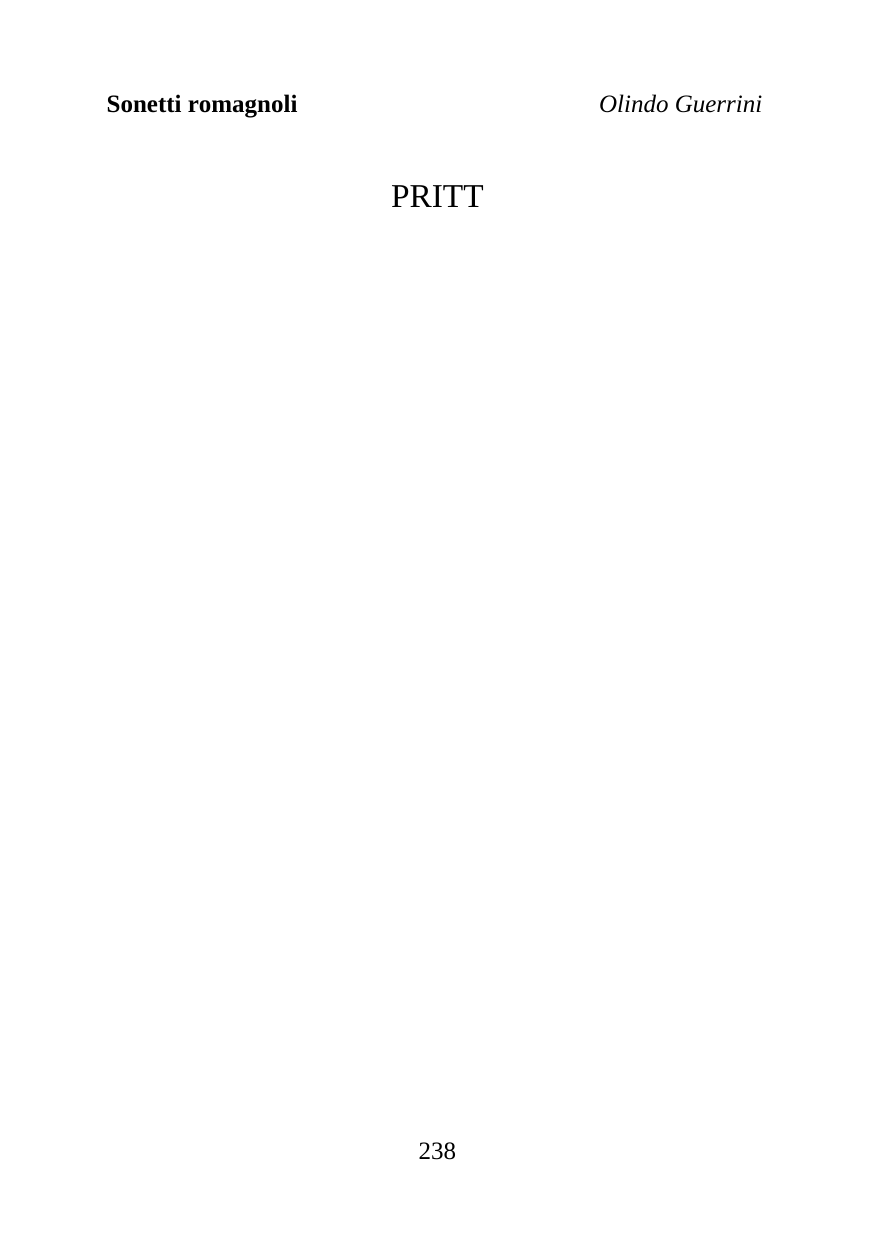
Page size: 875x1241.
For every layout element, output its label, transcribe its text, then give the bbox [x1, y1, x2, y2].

subtitle PRITT [106, 176, 768, 214]
